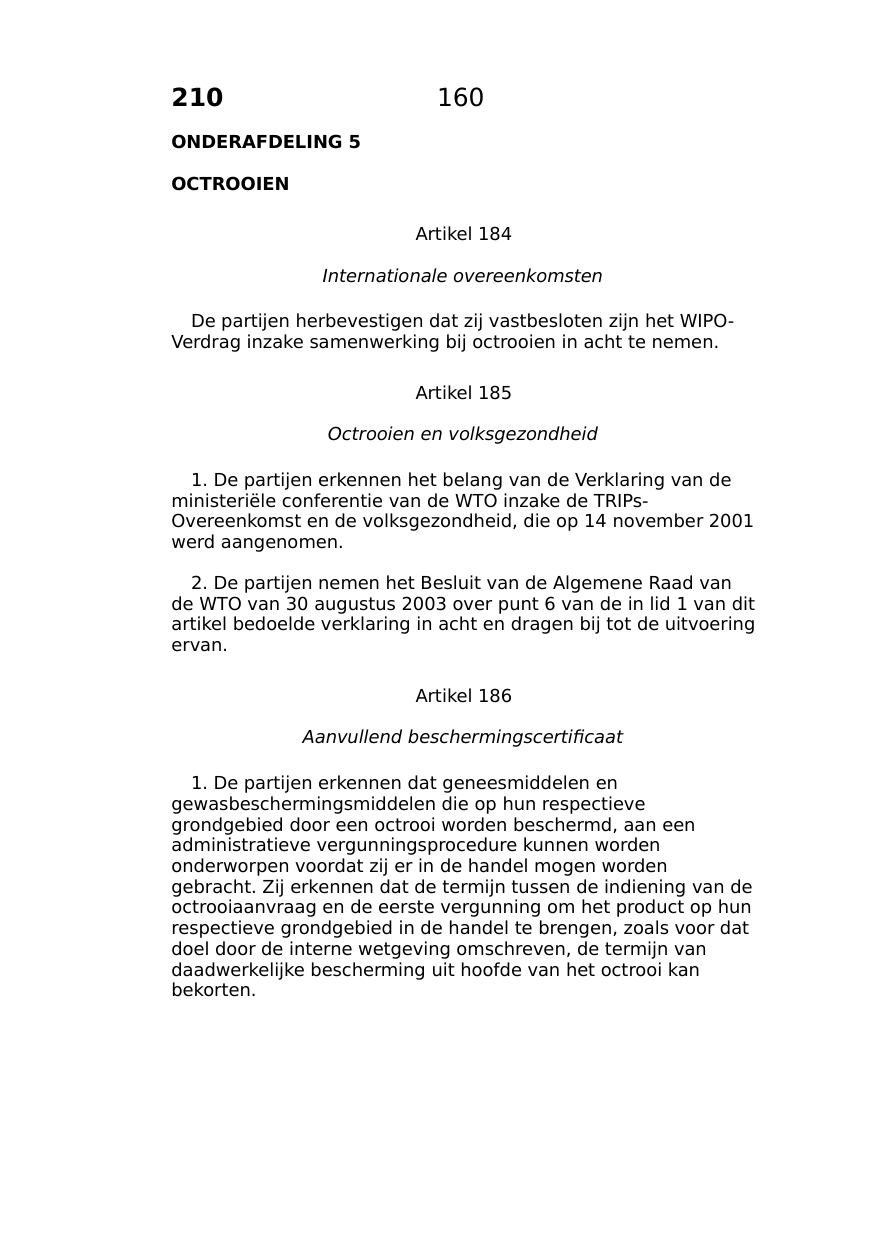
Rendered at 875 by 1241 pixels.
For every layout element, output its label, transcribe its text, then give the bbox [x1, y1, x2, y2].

subtitle Artikel 184 Internationale overeenkomsten [171, 224, 756, 286]
text De partijen herbevestigen dat zij vastbesloten zijn het WIPO-Verdrag inzake samenwerking bij octrooien in acht te nemen. [171, 311, 756, 353]
text 1. De partijen erkennen dat geneesmiddelen en gewasbeschermingsmiddelen die op hun respectieve grondgebied door een octrooi worden beschermd, aan een administratieve vergunningsprocedure kunnen worden onderworpen voordat zij er in de handel mogen worden gebracht. Zij erkennen dat de termijn tussen de indiening van de octrooiaanvraag en de eerste vergunning om het product op hun respectieve grondgebied in de handel te brengen, zoals voor dat doel door de interne wetgeving omschreven, de termijn van daadwerkelijke bescherming uit hoofde van het octrooi kan bekorten. [171, 773, 756, 1001]
subtitle Artikel 185 Octrooien en volksgezondheid [171, 383, 756, 445]
subtitle ONDERAFDELING 5 OCTROOIEN [171, 132, 756, 194]
text 1. De partijen erkennen het belang van de Verklaring van de ministeriële conferentie van de WTO inzake de TRIPs-Overeenkomst en de volksgezondheid, die op 14 november 2001 werd aangenomen. [171, 470, 756, 553]
text 2. De partijen nemen het Besluit van de Algemene Raad van de WTO van 30 augustus 2003 over punt 6 van de in lid 1 van dit artikel bedoelde verklaring in acht en dragen bij tot de uitvoering ervan. [171, 573, 756, 656]
subtitle Artikel 186 Aanvullend beschermingscertificaat [171, 686, 756, 748]
